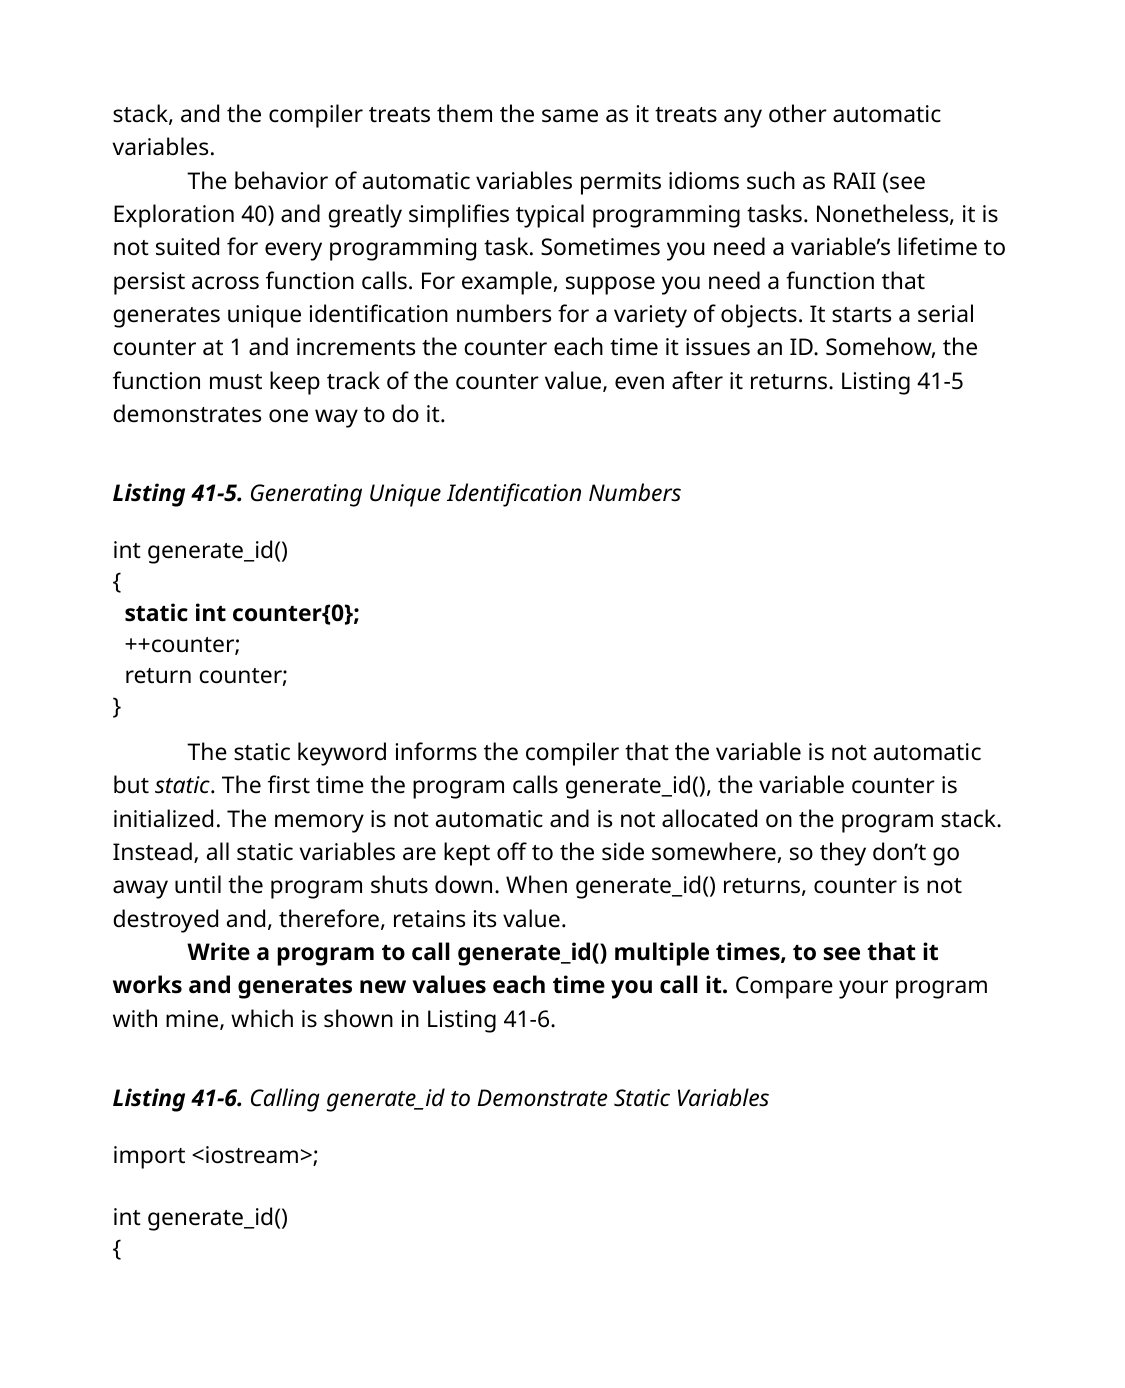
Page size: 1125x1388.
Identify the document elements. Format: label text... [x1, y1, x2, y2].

text static int counter{0}; [112, 596, 1012, 628]
text stack, and the compiler treats them the same as it treats any other automatic variables. [112, 96, 1012, 163]
text Listing 41-6. Calling generate_id to Demonstrate Static Variables [112, 1082, 1012, 1113]
text int generate_id() [112, 534, 1012, 565]
text Write a program to call generate_id() multiple times, to see that it works and generates new values each time you call it. Compare your program with mine, which is shown in Listing 41-6. [112, 934, 1012, 1034]
text The static keyword informs the compiler that the variable is not automatic but static. The first time the program calls generate_id(), the variable counter is initialized. The memory is not automatic and is not allocated on the program stack. Instead, all static variables are kept off to the side somewhere, so they don’t go away until the program shuts down. When generate_id() returns, counter is not destroyed and, therefore, retains its value. [112, 734, 1012, 934]
text ++counter; [112, 628, 1012, 659]
text } [112, 690, 1012, 721]
text int generate_id() [112, 1201, 1012, 1232]
text { [112, 1232, 1012, 1264]
text import <iostream>; [112, 1139, 1012, 1170]
text The behavior of automatic variables permits idioms such as RAII (see Exploration 40) and greatly simplifies typical programming tasks. Nonetheless, it is not suited for every programming task. Sometimes you need a variable’s lifetime to persist across function calls. For example, suppose you need a function that generates unique identification numbers for a variety of objects. It starts a serial counter at 1 and increments the counter each time it issues an ID. Somehow, the function must keep track of the counter value, even after it returns. Listing 41-5 demonstrates one way to do it. [112, 163, 1012, 429]
text { [112, 565, 1012, 596]
text return counter; [112, 659, 1012, 690]
text Listing 41-5. Generating Unique Identification Numbers [112, 477, 1012, 508]
